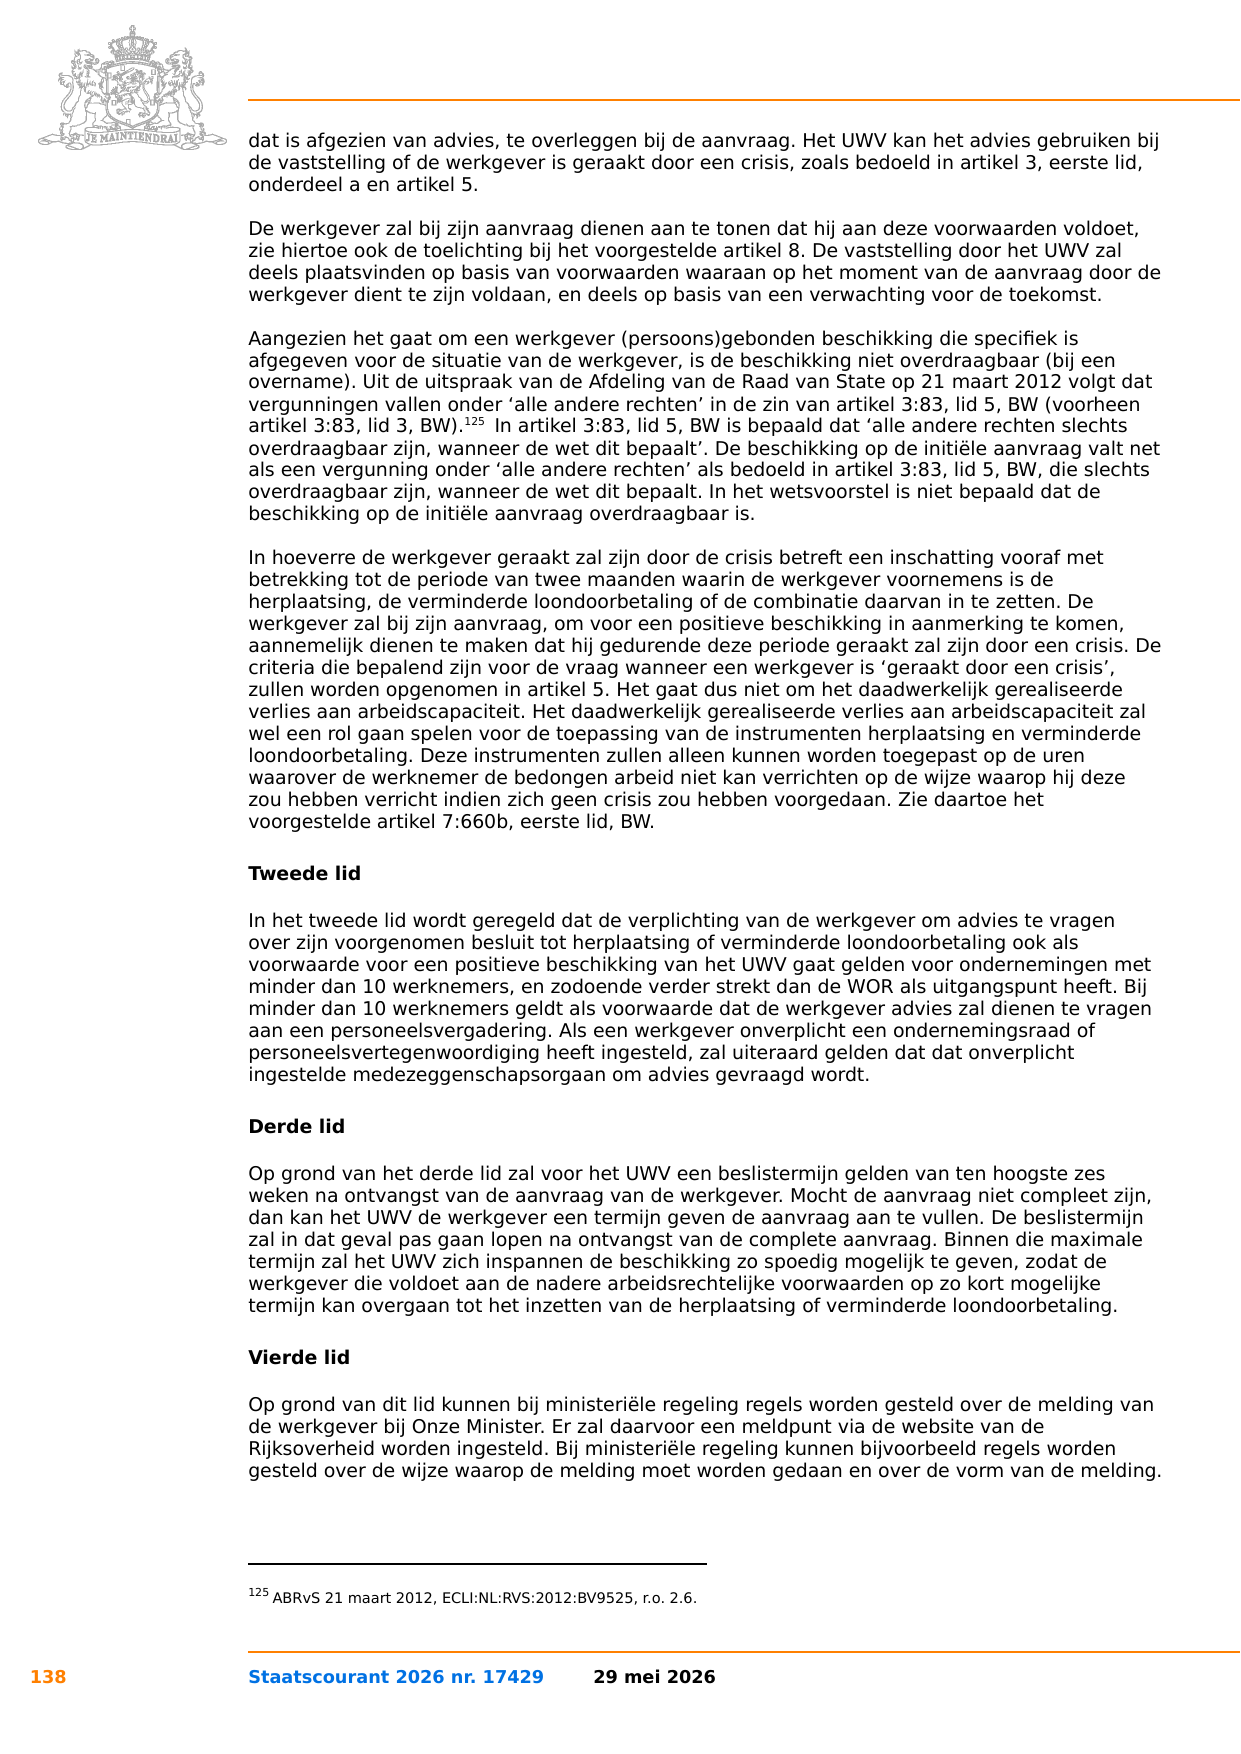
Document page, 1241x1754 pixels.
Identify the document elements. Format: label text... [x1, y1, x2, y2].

text Aangezien het gaat om een werkgever (persoons)gebonden beschikking die specifiek is afgegeven voor de situatie van de werkgever, is de beschikking niet overdraagbaar (bij een overname). Uit de uitspraak van de Afdeling van de Raad van State op 21 maart 2012 volgt dat vergunningen vallen onder ‘alle andere rechten’ in de zin van artikel 3:83, lid 5, BW (voorheen artikel 3:83, lid 3, BW). In artikel 3:83, lid 5, BW is bepaald dat ‘alle andere rechten slechts overdraagbaar zijn, wanneer de wet dit bepaalt’. De beschikking op de initiële aanvraag valt net als een vergunning onder ‘alle andere rechten’ als bedoeld in artikel 3:83, lid 5, BW, die slechts overdraagbaar zijn, wanneer de wet dit bepaalt. In het wetsvoorstel is niet bepaald dat de beschikking op de initiële aanvraag overdraagbaar is. [248, 327, 1163, 525]
subtitle Vierde lid [248, 1347, 1163, 1368]
text In hoeverre de werkgever geraakt zal zijn door de crisis betreft een inschatting vooraf met betrekking tot de periode van twee maanden waarin de werkgever voornemens is de herplaatsing, de verminderde loondoorbetaling of de combinatie daarvan in te zetten. De werkgever zal bij zijn aanvraag, om voor een positieve beschikking in aanmerking te komen, aannemelijk dienen te maken dat hij gedurende deze periode geraakt zal zijn door een crisis. De criteria die bepalend zijn voor de vraag wanneer een werkgever is ‘geraakt door een crisis’, zullen worden opgenomen in artikel 5. Het gaat dus niet om het daadwerkelijk gerealiseerde verlies aan arbeidscapaciteit. Het daadwerkelijk gerealiseerde verlies aan arbeidscapaciteit zal wel een rol gaan spelen voor de toepassing van de instrumenten herplaatsing en verminderde loondoorbetaling. Deze instrumenten zullen alleen kunnen worden toegepast op de uren waarover de werknemer de bedongen arbeid niet kan verrichten op de wijze waarop hij deze zou hebben verricht indien zich geen crisis zou hebben voorgedaan. Zie daartoe het voorgestelde artikel 7:660b, eerste lid, BW. [248, 547, 1163, 833]
text ABRvS 21 maart 2012, ECLI:NL:RVS:2012:BV9525, r.o. 2.6. [248, 1586, 1163, 1608]
text Op grond van dit lid kunnen bij ministeriële regeling regels worden gesteld over de melding van de werkgever bij Onze Minister. Er zal daarvoor een meldpunt via de website van de Rijksoverheid worden ingesteld. Bij ministeriële regeling kunnen bijvoorbeeld regels worden gesteld over de wijze waarop de melding moet worden gedaan en over de vorm van de melding. [248, 1393, 1163, 1481]
text Op grond van het derde lid zal voor het UWV een beslistermijn gelden van ten hoogste zes weken na ontvangst van de aanvraag van de werkgever. Mocht de aanvraag niet compleet zijn, dan kan het UWV de werkgever een termijn geven de aanvraag aan te vullen. De beslistermijn zal in dat geval pas gaan lopen na ontvangst van de complete aanvraag. Binnen die maximale termijn zal het UWV zich inspannen de beschikking zo spoedig mogelijk te geven, zodat de werkgever die voldoet aan de nadere arbeidsrechtelijke voorwaarden op zo kort mogelijke termijn kan overgaan tot het inzetten van de herplaatsing of verminderde loondoorbetaling. [248, 1163, 1163, 1317]
subtitle Derde lid [248, 1116, 1163, 1138]
picture [38, 25, 227, 150]
subtitle Tweede lid [248, 863, 1163, 885]
text dat is afgezien van advies, te overleggen bij de aanvraag. Het UWV kan het advies gebruiken bij de vaststelling of de werkgever is geraakt door een crisis, zoals bedoeld in artikel 3, eerste lid, onderdeel a en artikel 5. [248, 130, 1163, 196]
text De werkgever zal bij zijn aanvraag dienen aan te tonen dat hij aan deze voorwaarden voldoet, zie hiertoe ook de toelichting bij het voorgestelde artikel 8. De vaststelling door het UWV zal deels plaatsvinden op basis van voorwaarden waaraan op het moment van de aanvraag door de werkgever dient te zijn voldaan, en deels op basis van een verwachting voor de toekomst. [248, 218, 1163, 306]
text In het tweede lid wordt geregeld dat de verplichting van de werkgever om advies te vragen over zijn voorgenomen besluit tot herplaatsing of verminderde loondoorbetaling ook als voorwaarde voor een positieve beschikking van het UWV gaat gelden voor ondernemingen met minder dan 10 werknemers, en zodoende verder strekt dan de WOR als uitgangspunt heeft. Bij minder dan 10 werknemers geldt als voorwaarde dat de werkgever advies zal dienen te vragen aan een personeelsvergadering. Als een werkgever onverplicht een ondernemingsraad of personeelsvertegenwoordiging heeft ingesteld, zal uiteraard gelden dat dat onverplicht ingestelde medezeggenschapsorgaan om advies gevraagd wordt. [248, 910, 1163, 1086]
